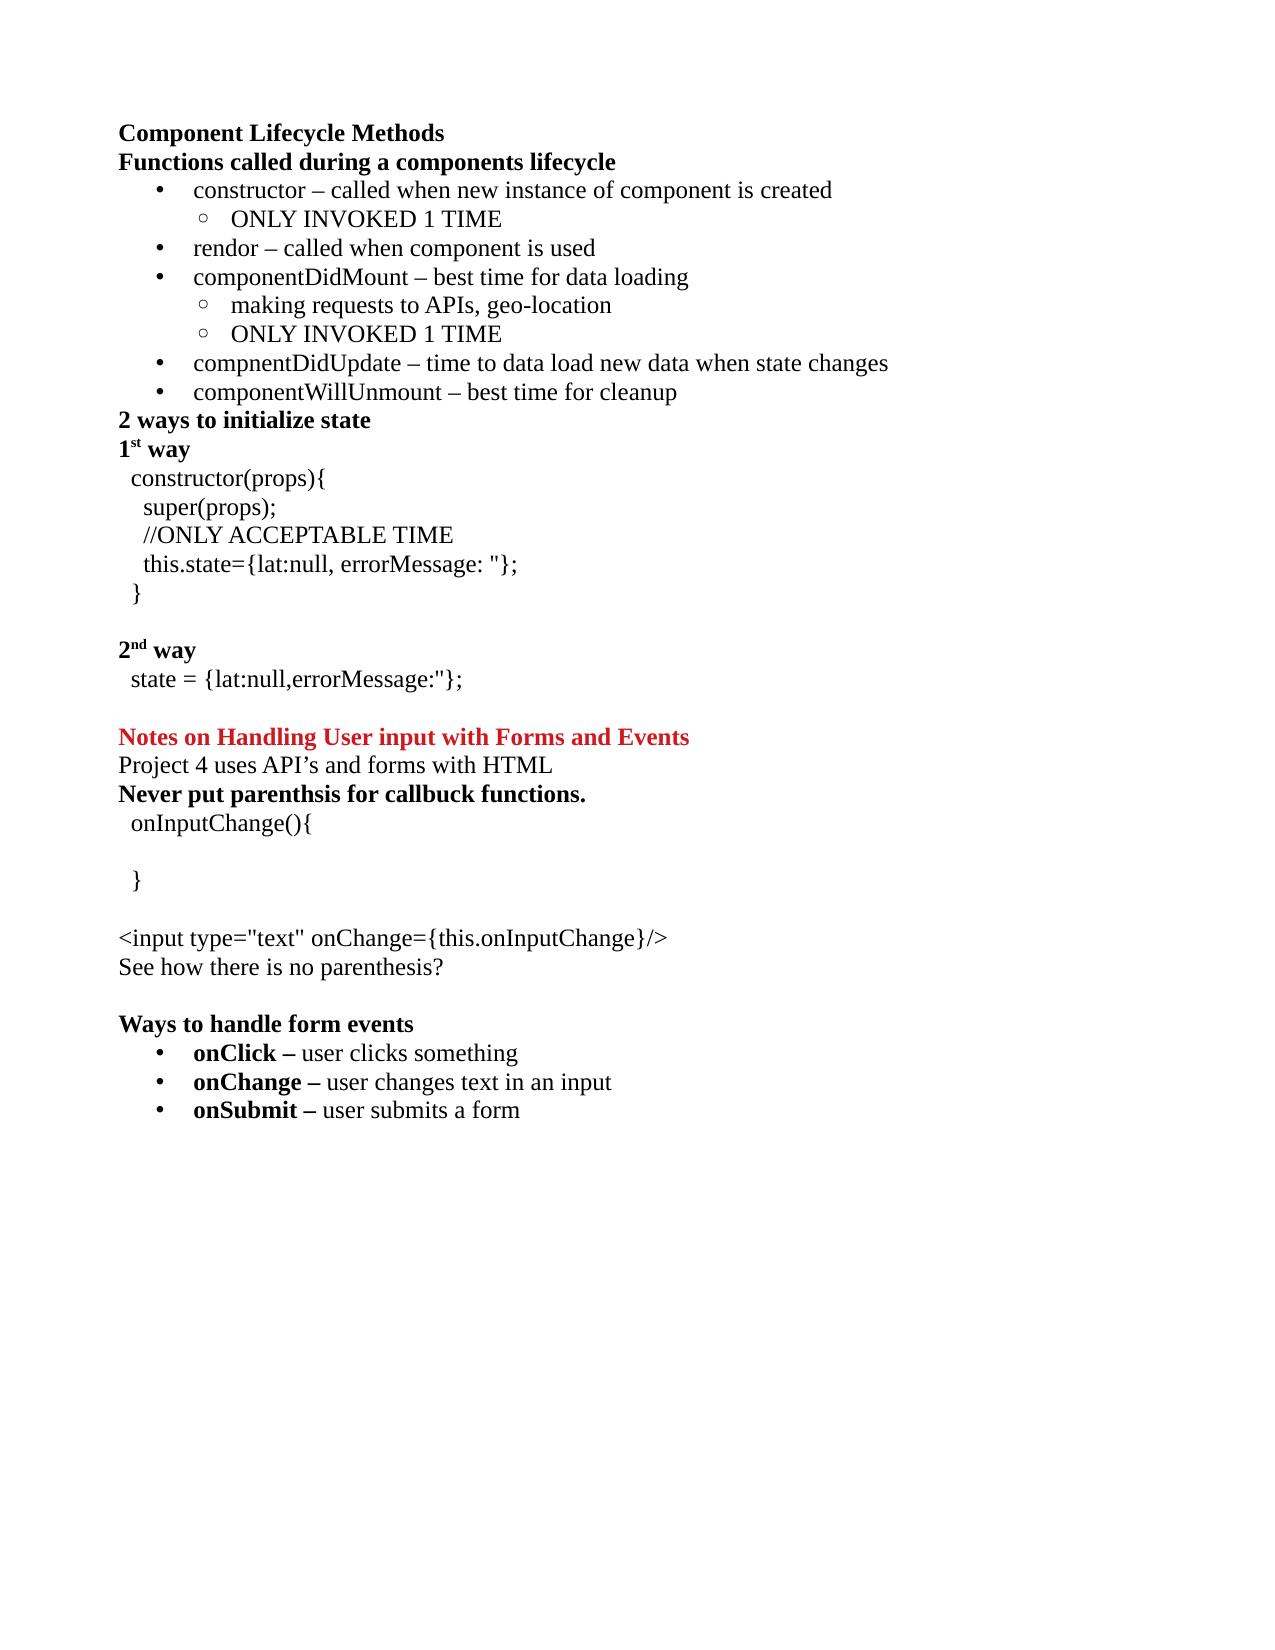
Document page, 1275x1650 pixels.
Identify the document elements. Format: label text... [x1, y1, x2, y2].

text onInputChange(){ [118, 808, 1157, 837]
text Component Lifecycle Methods [118, 118, 1157, 147]
list ONLY INVOKED 1 TIME [193, 319, 1157, 348]
list rendor – called when component is used [156, 233, 1157, 262]
text } [118, 866, 1157, 894]
text <input type="text" onChange={this.onInputChange}/> [118, 923, 1157, 952]
text 2 ways to initialize state [118, 406, 1157, 434]
text this.state={lat:null, errorMessage: ''}; [118, 549, 1157, 578]
list ONLY INVOKED 1 TIME [193, 204, 1157, 233]
list constructor – called when new instance of component is created [156, 176, 1157, 204]
text super(props); [118, 492, 1157, 521]
text Ways to handle form events [118, 1009, 1157, 1038]
list componentWillUnmount – best time for cleanup [156, 377, 1157, 406]
list compnentDidUpdate – time to data load new data when state changes [156, 348, 1157, 377]
text 2nd way [118, 636, 1157, 664]
text state = {lat:null,errorMessage:''}; [118, 664, 1157, 693]
list onSubmit – user submits a form [156, 1096, 1157, 1124]
text 1st way [118, 434, 1157, 463]
text Never put parenthsis for callbuck functions. [118, 779, 1157, 808]
text constructor(props){ [118, 463, 1157, 492]
list onChange – user changes text in an input [156, 1067, 1157, 1096]
text Functions called during a components lifecycle [118, 147, 1157, 176]
text Notes on Handling User input with Forms and Events [118, 722, 1157, 751]
list making requests to APIs, geo-location [193, 291, 1157, 319]
text } [118, 578, 1157, 607]
list onClick – user clicks something [156, 1038, 1157, 1067]
text //ONLY ACCEPTABLE TIME [118, 521, 1157, 549]
text Project 4 uses API’s and forms with HTML [118, 751, 1157, 779]
text See how there is no parenthesis? [118, 952, 1157, 981]
list componentDidMount – best time for data loading [156, 262, 1157, 291]
